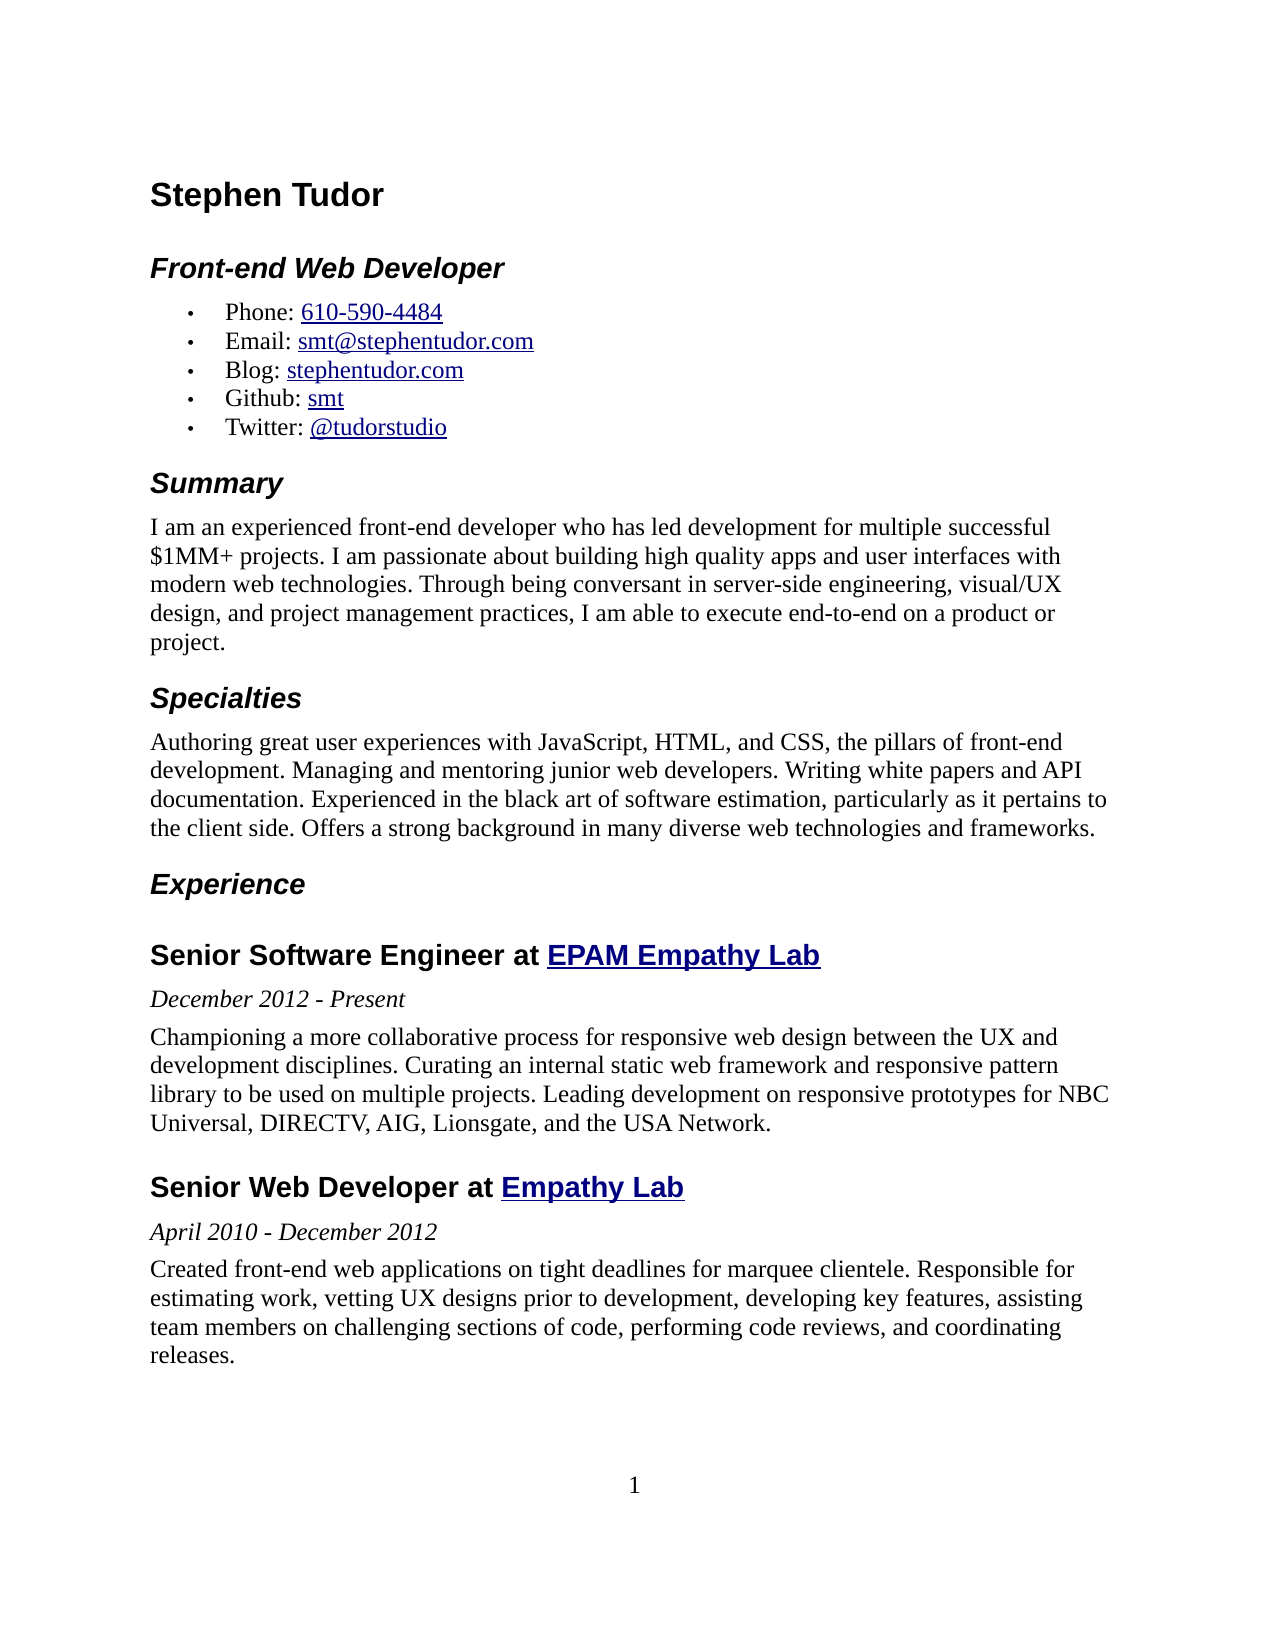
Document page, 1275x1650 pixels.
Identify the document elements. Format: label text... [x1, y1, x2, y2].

subtitle Stephen Tudor [150, 175, 1125, 214]
text December 2012 - Present [150, 984, 1125, 1013]
text Championing a more collaborative process for responsive web design between the UX and development disciplines. Curating an internal static web framework and responsive pattern library to be used on multiple projects. Leading development on responsive prototypes for NBC Universal, DIRECTV, AIG, Lionsgate, and the USA Network. [150, 1022, 1125, 1137]
text April 2010 - December 2012 [150, 1217, 1125, 1245]
subtitle Summary [150, 466, 1125, 499]
subtitle Senior Web Developer at Empathy Lab [150, 1171, 1125, 1204]
list Phone: 610-590-4484 [187, 297, 1125, 326]
subtitle Senior Software Engineer at EPAM Empathy Lab [150, 938, 1125, 971]
subtitle Specialties [150, 681, 1125, 714]
list Twitter: @tudorstudio [187, 412, 1125, 441]
text I am an experienced front-end developer who has led development for multiple successful $1MM+ projects. I am passionate about building high quality apps and user interfaces with modern web technologies. Through being conversant in server-side engineering, visual/UX design, and project management practices, I am able to execute end-to-end on a product or project. [150, 512, 1125, 656]
text Authoring great user experiences with JavaScript, HTML, and CSS, the pillars of front-end development. Managing and mentoring junior web developers. Writing white papers and API documentation. Experienced in the black art of software estimation, particularly as it pertains to the client side. Offers a strong background in many diverse web technologies and frameworks. [150, 727, 1125, 842]
list Github: smt [187, 383, 1125, 412]
list Email: smt@stephentudor.com [187, 326, 1125, 355]
list Blog: stephentudor.com [187, 355, 1125, 383]
text Created front-end web applications on tight deadlines for marquee clientele. Responsible for estimating work, vetting UX designs prior to development, developing key features, assisting team members on challenging sections of code, performing code reviews, and coordinating releases. [150, 1254, 1125, 1369]
subtitle Front-end Web Developer [150, 251, 1125, 285]
subtitle Experience [150, 867, 1125, 900]
